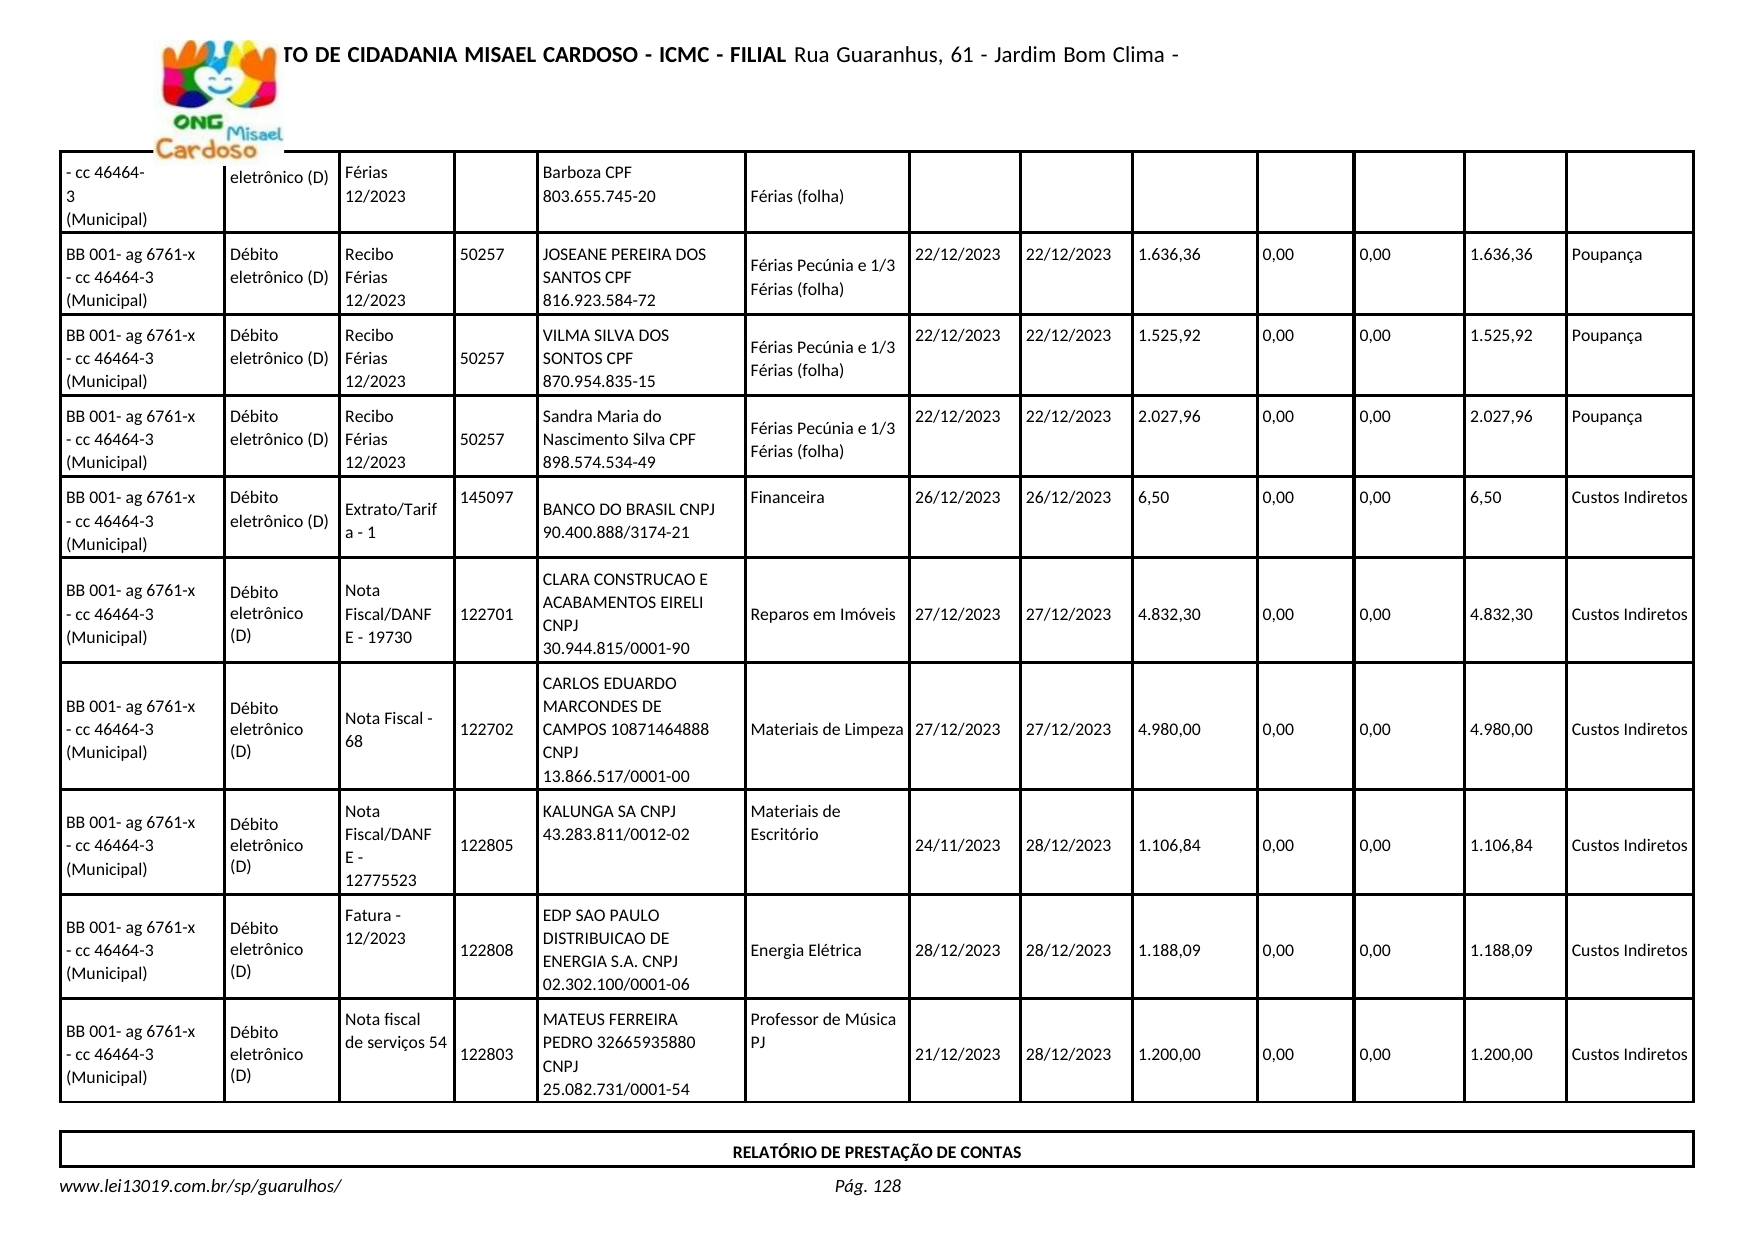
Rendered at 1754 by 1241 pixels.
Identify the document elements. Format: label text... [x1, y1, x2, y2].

table_cell Poupança [1568, 234, 1692, 312]
table_cell 122805 [456, 791, 536, 892]
table_cell BB 001- ag 6761-x - cc 46464-3 (Municipal) [62, 559, 223, 661]
table_cell [911, 153, 1019, 231]
table_cell 122808 [456, 896, 536, 997]
table_cell 6,50 [1134, 478, 1256, 556]
table_cell 0,00 [1356, 397, 1463, 475]
table_cell Nota Fiscal/DANF E - 19730 [341, 559, 453, 661]
table_cell 4.980,00 [1134, 664, 1256, 788]
table_cell BB 001- ag 6761-x - cc 46464-3 (Municipal) [62, 316, 223, 394]
table_cell 0,00 [1356, 316, 1463, 394]
table_cell BB 001- ag 6761-x - cc 46464-3 (Municipal) [62, 896, 223, 997]
table_cell 122803 [456, 1000, 536, 1101]
table_cell 145097 [456, 478, 536, 556]
table_cell 0,00 [1356, 791, 1463, 892]
table_cell 0,00 [1356, 664, 1463, 788]
table_cell 1.525,92 [1466, 316, 1565, 394]
table_cell 26/12/2023 [1022, 478, 1131, 556]
table_cell Débito eletrônico (D) [226, 664, 338, 788]
table_cell BB 001- ag 6761-x - cc 46464-3 (Municipal) [62, 234, 223, 312]
table_cell 122702 [456, 664, 536, 788]
table_cell 0,00 [1259, 896, 1352, 997]
table_cell 27/12/2023 [911, 664, 1019, 788]
table_cell 1.188,09 [1466, 896, 1565, 997]
table_cell Recibo Férias 12/2023 [341, 397, 453, 475]
table_cell 24/11/2023 [911, 791, 1019, 892]
table_cell Recibo Férias 12/2023 [341, 316, 453, 394]
table_cell Materiais de Limpeza [747, 664, 908, 788]
table_cell Professor de Música PJ [747, 1000, 908, 1101]
table_cell 0,00 [1259, 478, 1352, 556]
table_cell 0,00 [1356, 1000, 1463, 1101]
table_cell 22/12/2023 [911, 397, 1019, 475]
table_cell Nota fiscal de serviços 54 [341, 1000, 453, 1101]
table_cell 28/12/2023 [1022, 896, 1131, 997]
table_cell 22/12/2023 [911, 316, 1019, 394]
table_cell Férias Pecúnia e 1/3 Férias (folha) [747, 397, 908, 475]
table_cell 2.027,96 [1134, 397, 1256, 475]
table_cell 0,00 [1259, 664, 1352, 788]
table_cell Financeira [747, 478, 908, 556]
table_cell eletrônico (D) [226, 153, 338, 231]
table_cell 27/12/2023 [911, 559, 1019, 661]
table_cell Débito eletrônico (D) [226, 559, 338, 661]
table_cell 22/12/2023 [1022, 316, 1131, 394]
table_cell 0,00 [1356, 559, 1463, 661]
table_cell Débito eletrônico (D) [226, 397, 338, 475]
table_cell 28/12/2023 [1022, 1000, 1131, 1101]
table_cell 1.636,36 [1466, 234, 1565, 312]
table_cell EDP SAO PAULO DISTRIBUICAO DE ENERGIA S.A. CNPJ 02.302.100/0001-06 [539, 896, 744, 997]
table_cell Débito eletrônico (D) [226, 478, 338, 556]
table_cell BB 001- ag 6761-x - cc 46464-3 (Municipal) [62, 478, 223, 556]
table_cell [1568, 153, 1692, 231]
table_cell 0,00 [1259, 316, 1352, 394]
table_cell 1.525,92 [1134, 316, 1256, 394]
table_cell Reparos em Imóveis [747, 559, 908, 661]
table_cell CLARA CONSTRUCAO E ACABAMENTOS EIRELI CNPJ 30.944.815/0001-90 [539, 559, 744, 661]
table_cell 26/12/2023 [911, 478, 1019, 556]
table_cell [1022, 153, 1131, 231]
table_cell 1.106,84 [1134, 791, 1256, 892]
table_cell 22/12/2023 [1022, 397, 1131, 475]
table_cell CARLOS EDUARDO MARCONDES DE CAMPOS 10871464888 CNPJ 13.866.517/0001-00 [539, 664, 744, 788]
table_cell 1.200,00 [1466, 1000, 1565, 1101]
table_cell Débito eletrônico (D) [226, 896, 338, 997]
table_cell 1.636,36 [1134, 234, 1256, 312]
table_cell 50257 [456, 234, 536, 312]
table_cell 0,00 [1259, 559, 1352, 661]
table_cell Fatura - 12/2023 [341, 896, 453, 997]
table_cell KALUNGA SA CNPJ 43.283.811/0012-02 [539, 791, 744, 892]
table_cell JOSEANE PEREIRA DOS SANTOS CPF 816.923.584-72 [539, 234, 744, 312]
table_cell 6,50 [1466, 478, 1565, 556]
table_cell Custos Indiretos [1568, 664, 1692, 788]
table_cell BB 001- ag 6761-x - cc 46464-3 (Municipal) [62, 664, 223, 788]
table_cell [1466, 153, 1565, 231]
table_cell 0,00 [1259, 397, 1352, 475]
table_cell 0,00 [1356, 478, 1463, 556]
table_cell 122701 [456, 559, 536, 661]
table_cell [1259, 153, 1352, 231]
table_cell - cc 46464-3 (Municipal) [62, 153, 223, 231]
table_cell Energia Elétrica [747, 896, 908, 997]
table_cell Poupança [1568, 397, 1692, 475]
table_cell 0,00 [1356, 234, 1463, 312]
table_cell 0,00 [1259, 234, 1352, 312]
table_cell 1.106,84 [1466, 791, 1565, 892]
table_cell 0,00 [1259, 791, 1352, 892]
table_cell BB 001- ag 6761-x - cc 46464-3 (Municipal) [62, 791, 223, 892]
table_cell 22/12/2023 [911, 234, 1019, 312]
table_cell Débito eletrônico (D) [226, 234, 338, 312]
table_cell 0,00 [1259, 1000, 1352, 1101]
table_cell 28/12/2023 [911, 896, 1019, 997]
table_cell Férias (folha) [747, 153, 908, 231]
table_cell 1.200,00 [1134, 1000, 1256, 1101]
table_cell [456, 153, 536, 231]
table_cell 0,00 [1356, 896, 1463, 997]
table_cell Materiais de Escritório [747, 791, 908, 892]
table_cell Custos Indiretos [1568, 1000, 1692, 1101]
table_cell 21/12/2023 [911, 1000, 1019, 1101]
table_cell Extrato/Tarif a - 1 [341, 478, 453, 556]
table_cell BB 001- ag 6761-x - cc 46464-3 (Municipal) [62, 1000, 223, 1101]
table_cell BB 001- ag 6761-x - cc 46464-3 (Municipal) [62, 397, 223, 475]
table_cell 27/12/2023 [1022, 664, 1131, 788]
table_cell MATEUS FERREIRA PEDRO 32665935880 CNPJ 25.082.731/0001-54 [539, 1000, 744, 1101]
table_cell 4.832,30 [1466, 559, 1565, 661]
table_cell 4.832,30 [1134, 559, 1256, 661]
table_cell Férias 12/2023 [341, 153, 453, 231]
table_cell Poupança [1568, 316, 1692, 394]
table_cell Custos Indiretos [1568, 559, 1692, 661]
table_cell Barboza CPF 803.655.745-20 [539, 153, 744, 231]
table_cell 1.188,09 [1134, 896, 1256, 997]
table_cell Férias Pecúnia e 1/3 Férias (folha) [747, 316, 908, 394]
table_cell BANCO DO BRASIL CNPJ 90.400.888/3174-21 [539, 478, 744, 556]
table_cell Nota Fiscal/DANF E - 12775523 [341, 791, 453, 892]
table_cell Custos Indiretos [1568, 791, 1692, 892]
table_cell Débito eletrônico (D) [226, 1000, 338, 1101]
table_cell 27/12/2023 [1022, 559, 1131, 661]
table_cell 4.980,00 [1466, 664, 1565, 788]
table_cell Férias Pecúnia e 1/3 Férias (folha) [747, 234, 908, 312]
table_cell 50257 [456, 397, 536, 475]
table_cell [1356, 153, 1463, 231]
table_cell 2.027,96 [1466, 397, 1565, 475]
table_cell Débito eletrônico (D) [226, 791, 338, 892]
table_cell 28/12/2023 [1022, 791, 1131, 892]
table_cell 50257 [456, 316, 536, 394]
table_cell Nota Fiscal - 68 [341, 664, 453, 788]
table_cell Débito eletrônico (D) [226, 316, 338, 394]
table_cell Sandra Maria do Nascimento Silva CPF 898.574.534-49 [539, 397, 744, 475]
table_cell Recibo Férias 12/2023 [341, 234, 453, 312]
table_cell Custos Indiretos [1568, 896, 1692, 997]
table_cell Custos Indiretos [1568, 478, 1692, 556]
table_cell [1134, 153, 1256, 231]
table_cell VILMA SILVA DOS SONTOS CPF 870.954.835-15 [539, 316, 744, 394]
table_cell 22/12/2023 [1022, 234, 1131, 312]
table_header RELATÓRIO DE PRESTAÇÃO DE CONTAS [62, 1133, 1692, 1165]
